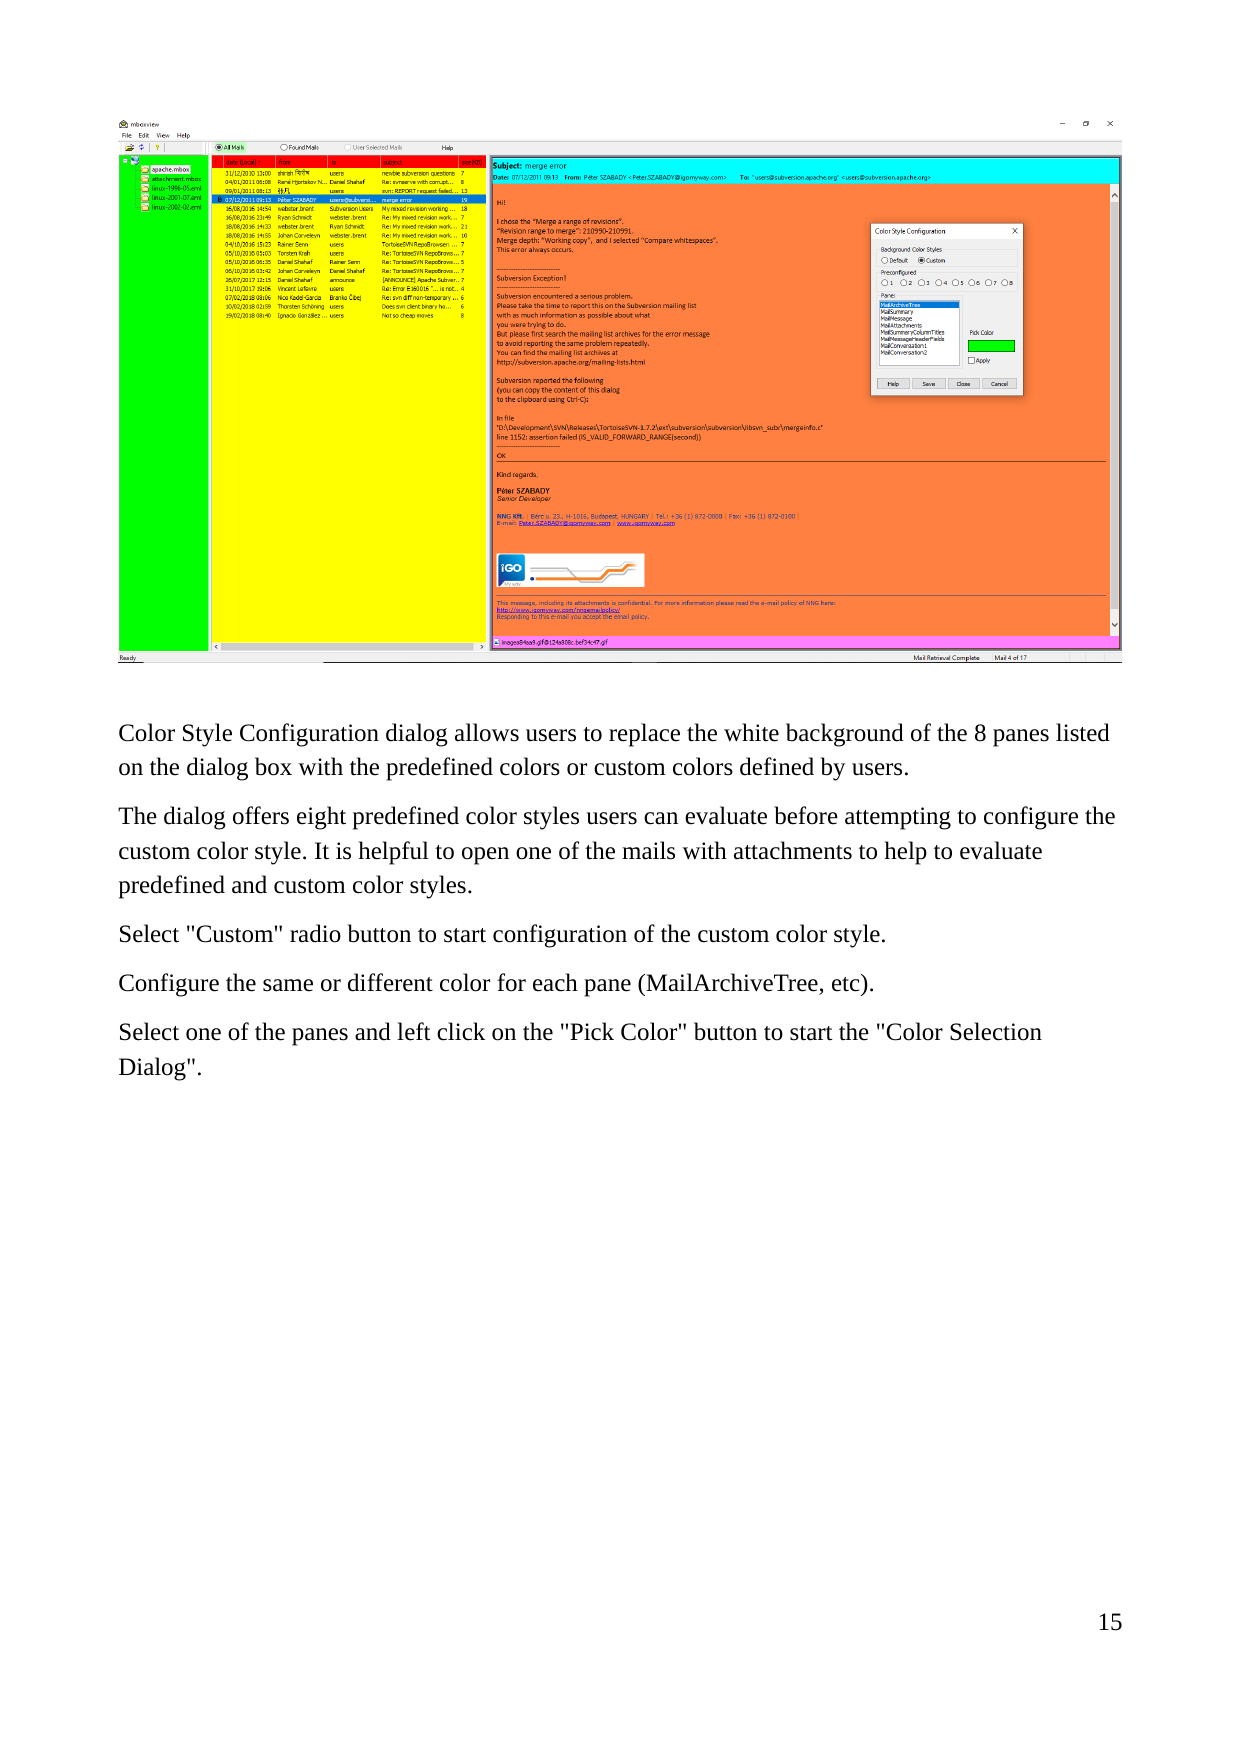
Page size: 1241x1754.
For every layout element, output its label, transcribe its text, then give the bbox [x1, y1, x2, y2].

text Configure the same or different color for each pane (MailArchiveTree, etc). [118, 968, 1122, 997]
text Select one of the panes and left click on the "Pick Color" button to start the "Color Selection Dialog". [118, 1017, 1122, 1081]
picture [118, 118, 1123, 663]
text Color Style Configuration dialog allows users to replace the white background of the 8 panes listed on the dialog box with the predefined colors or custom colors defined by users. [118, 718, 1122, 781]
text The dialog offers eight predefined color styles users can evaluate before attempting to configure the custom color style. It is helpful to open one of the mails with attachments to help to evaluate predefined and custom color styles. [118, 801, 1122, 899]
text Select "Custom" radio button to start configuration of the custom color style. [118, 919, 1122, 948]
